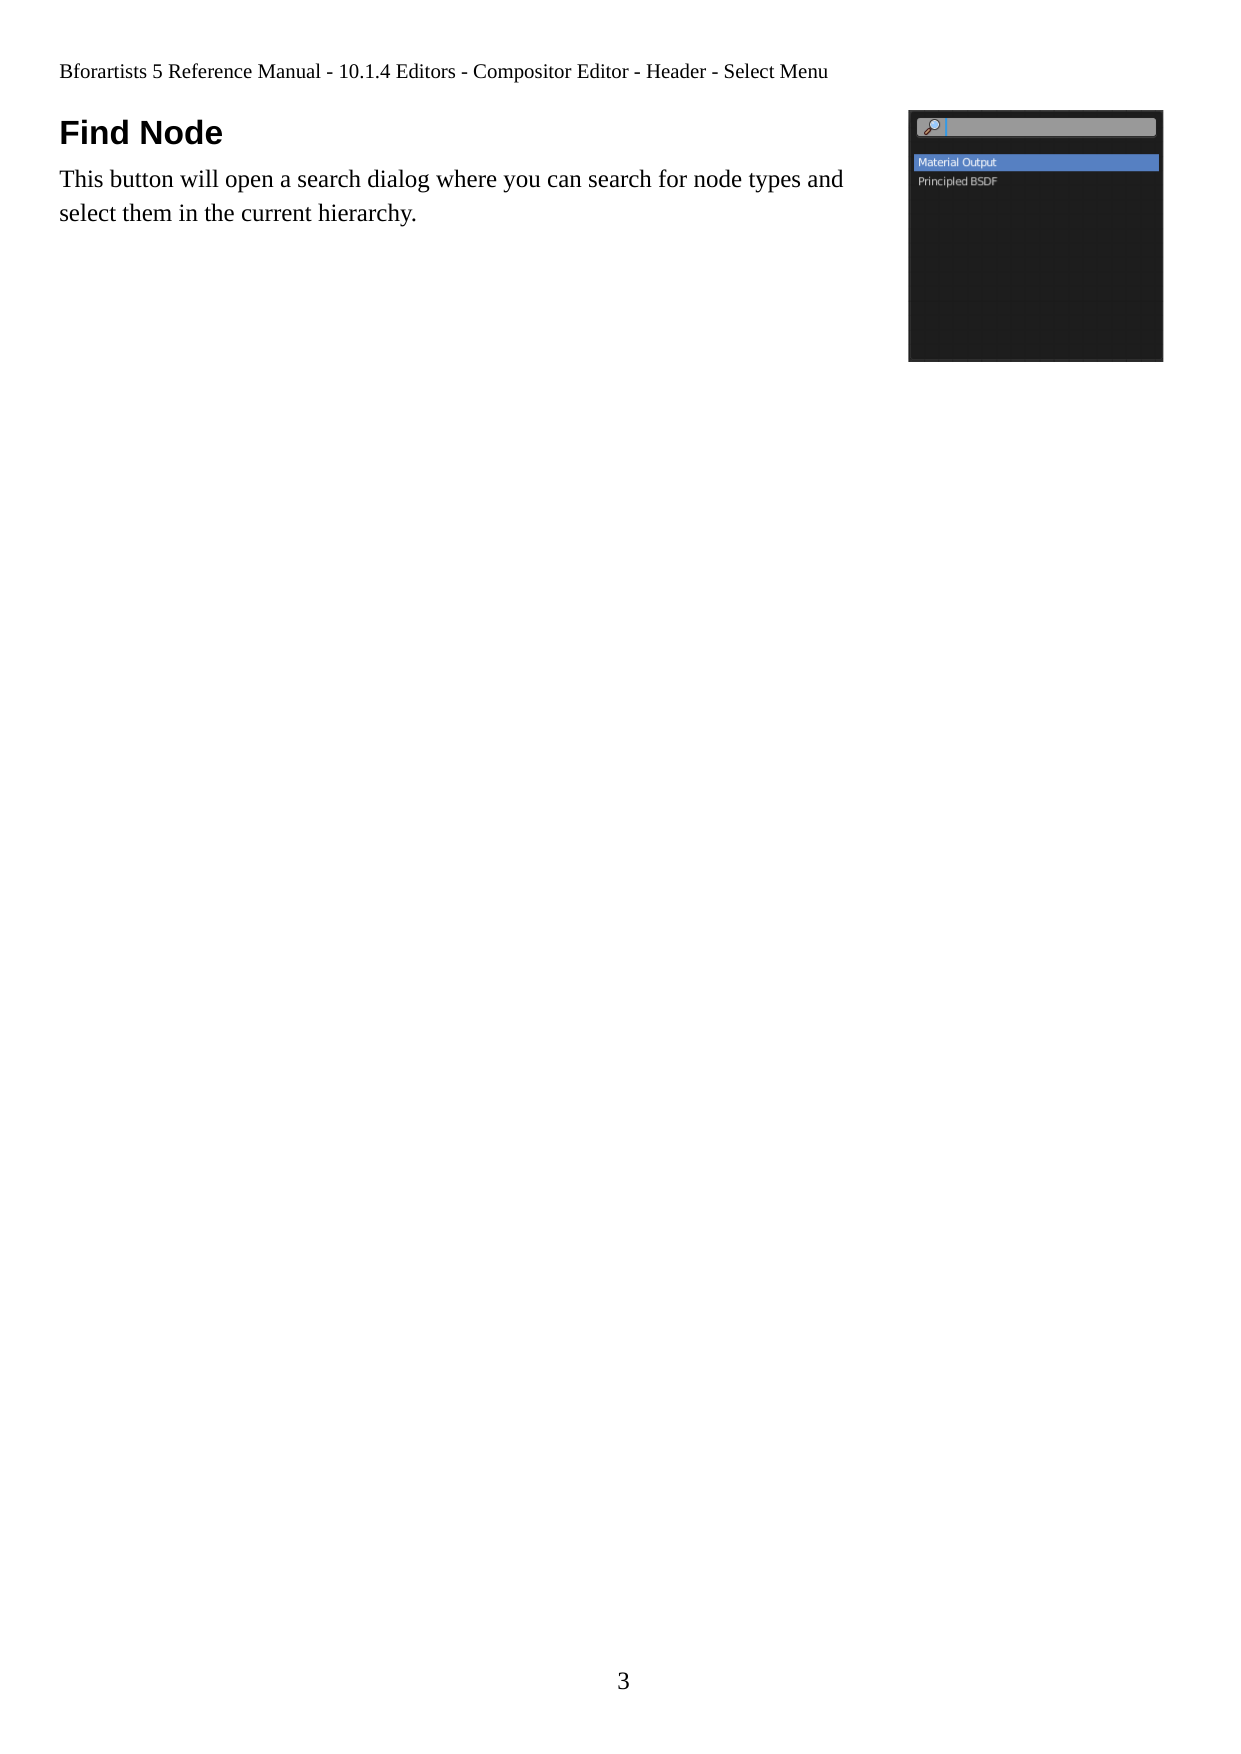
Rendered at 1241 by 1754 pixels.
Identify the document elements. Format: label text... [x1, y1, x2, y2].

picture [908, 110, 1164, 362]
text This button will open a search dialog where you can search for node types and select them in the current hierarchy. [59, 164, 908, 227]
subtitle Find Node [59, 113, 908, 151]
subtitle [1164, 113, 1181, 151]
